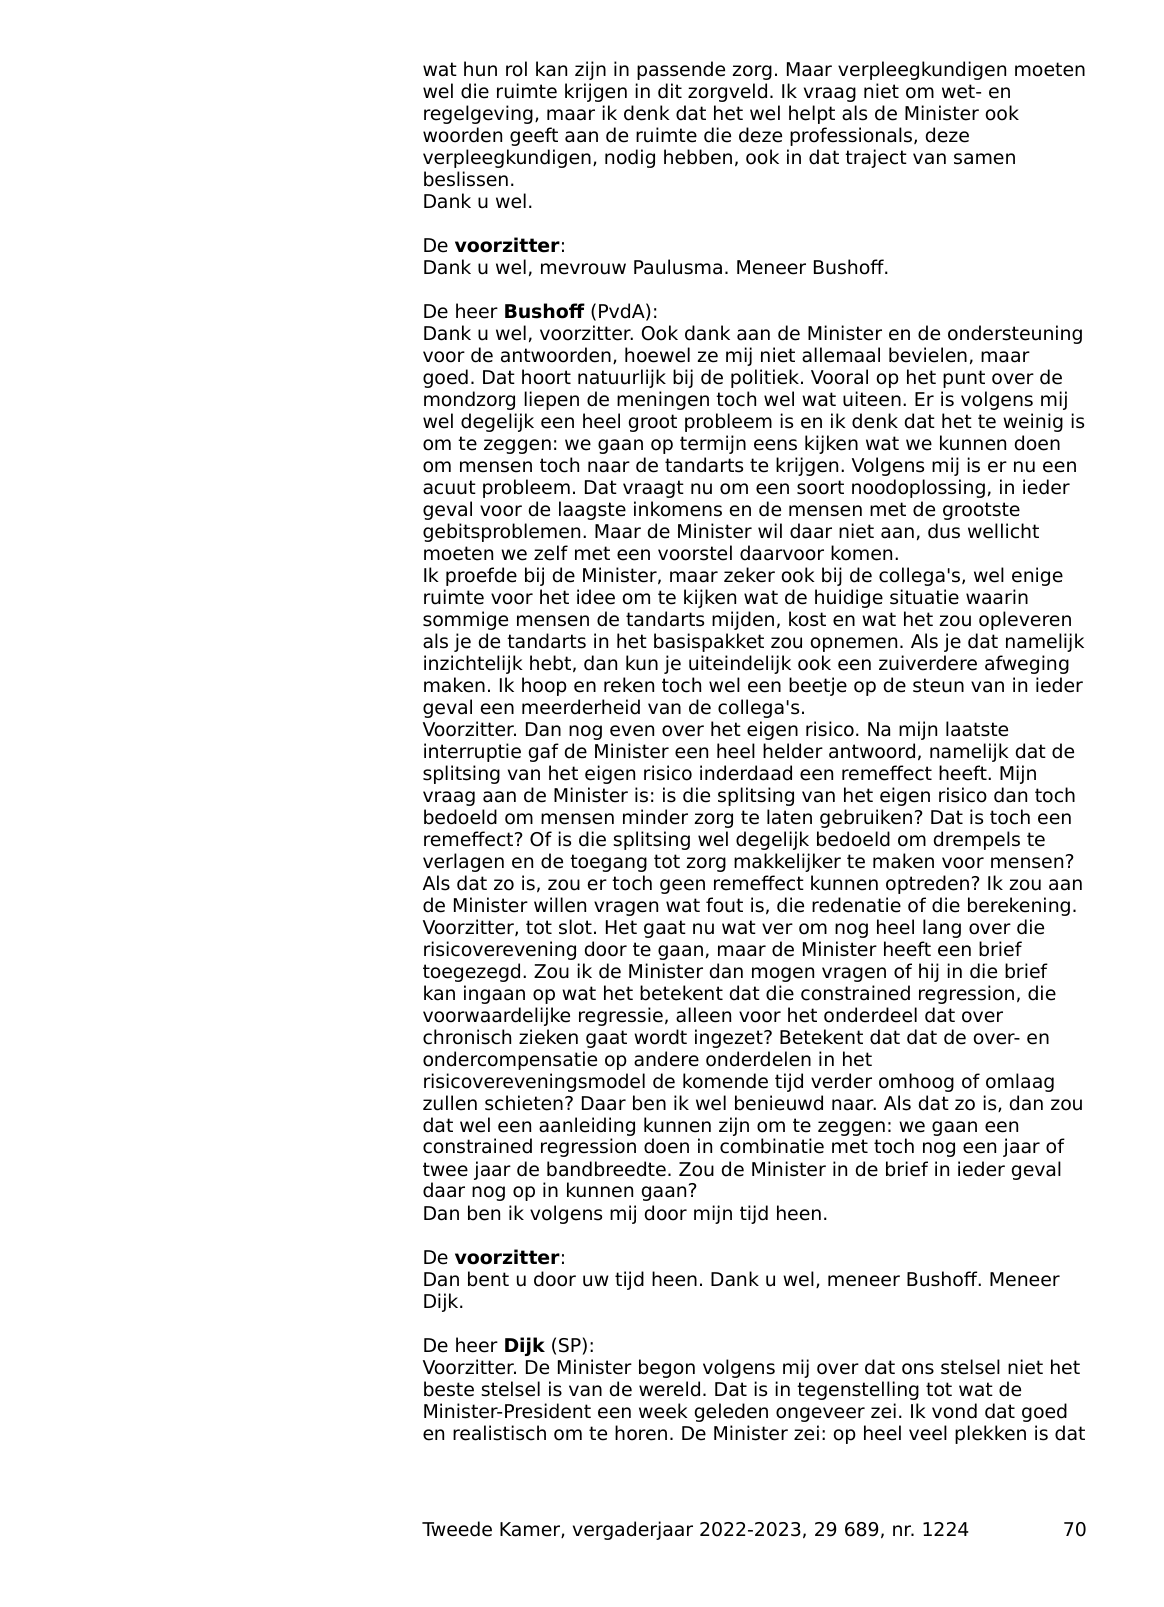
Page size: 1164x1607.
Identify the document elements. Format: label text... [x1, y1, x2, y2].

text Dank u wel. [422, 191, 1087, 213]
text wat hun rol kan zijn in passende zorg. Maar verpleegkundigen moeten wel die ruimte krijgen in dit zorgveld. Ik vraag niet om wet- en regelgeving, maar ik denk dat het wel helpt als de Minister ook woorden geeft aan de ruimte die deze professionals, deze verpleegkundigen, nodig hebben, ook in dat traject van samen beslissen. [422, 59, 1087, 191]
text Dan ben ik volgens mij door mijn tijd heen. [422, 1202, 1087, 1224]
text De voorzitter: [422, 235, 1087, 257]
text De heer Dijk (SP): [422, 1335, 1087, 1357]
text Voorzitter, tot slot. Het gaat nu wat ver om nog heel lang over die risicoverevening door te gaan, maar de Minister heeft een brief toegezegd. Zou ik de Minister dan mogen vragen of hij in die brief kan ingaan op wat het betekent dat die constrained regression, die voorwaardelijke regressie, alleen voor het onderdeel dat over chronisch zieken gaat wordt ingezet? Betekent dat dat de over- en ondercompensatie op andere onderdelen in het risicovereveningsmodel de komende tijd verder omhoog of omlaag zullen schieten? Daar ben ik wel benieuwd naar. Als dat zo is, dan zou dat wel een aanleiding kunnen zijn om te zeggen: we gaan een constrained regression doen in combinatie met toch nog een jaar of twee jaar de bandbreedte. Zou de Minister in de brief in ieder geval daar nog op in kunnen gaan? [422, 917, 1087, 1202]
text Dan bent u door uw tijd heen. Dank u wel, meneer Bushoff. Meneer Dijk. [422, 1268, 1087, 1312]
text Voorzitter. De Minister begon volgens mij over dat ons stelsel niet het beste stelsel is van de wereld. Dat is in tegenstelling tot wat de Minister-President een week geleden ongeveer zei. Ik vond dat goed en realistisch om te horen. De Minister zei: op heel veel plekken is dat [422, 1357, 1087, 1444]
text De voorzitter: [422, 1247, 1087, 1268]
text Ik proefde bij de Minister, maar zeker ook bij de collega's, wel enige ruimte voor het idee om te kijken wat de huidige situatie waarin sommige mensen de tandarts mijden, kost en wat het zou opleveren als je de tandarts in het basispakket zou opnemen. Als je dat namelijk inzichtelijk hebt, dan kun je uiteindelijk ook een zuiverdere afweging maken. Ik hoop en reken toch wel een beetje op de steun van in ieder geval een meerderheid van de collega's. [422, 565, 1087, 719]
text Voorzitter. Dan nog even over het eigen risico. Na mijn laatste interruptie gaf de Minister een heel helder antwoord, namelijk dat de splitsing van het eigen risico inderdaad een remeffect heeft. Mijn vraag aan de Minister is: is die splitsing van het eigen risico dan toch bedoeld om mensen minder zorg te laten gebruiken? Dat is toch een remeffect? Of is die splitsing wel degelijk bedoeld om drempels te verlagen en de toegang tot zorg makkelijker te maken voor mensen? Als dat zo is, zou er toch geen remeffect kunnen optreden? Ik zou aan de Minister willen vragen wat fout is, die redenatie of die berekening. [422, 719, 1087, 917]
text De heer Bushoff (PvdA): [422, 301, 1087, 323]
text Dank u wel, voorzitter. Ook dank aan de Minister en de ondersteuning voor de antwoorden, hoewel ze mij niet allemaal bevielen, maar goed. Dat hoort natuurlijk bij de politiek. Vooral op het punt over de mondzorg liepen de meningen toch wel wat uiteen. Er is volgens mij wel degelijk een heel groot probleem is en ik denk dat het te weinig is om te zeggen: we gaan op termijn eens kijken wat we kunnen doen om mensen toch naar de tandarts te krijgen. Volgens mij is er nu een acuut probleem. Dat vraagt nu om een soort noodoplossing, in ieder geval voor de laagste inkomens en de mensen met de grootste gebitsproblemen. Maar de Minister wil daar niet aan, dus wellicht moeten we zelf met een voorstel daarvoor komen. [422, 323, 1087, 565]
text Dank u wel, mevrouw Paulusma. Meneer Bushoff. [422, 257, 1087, 279]
